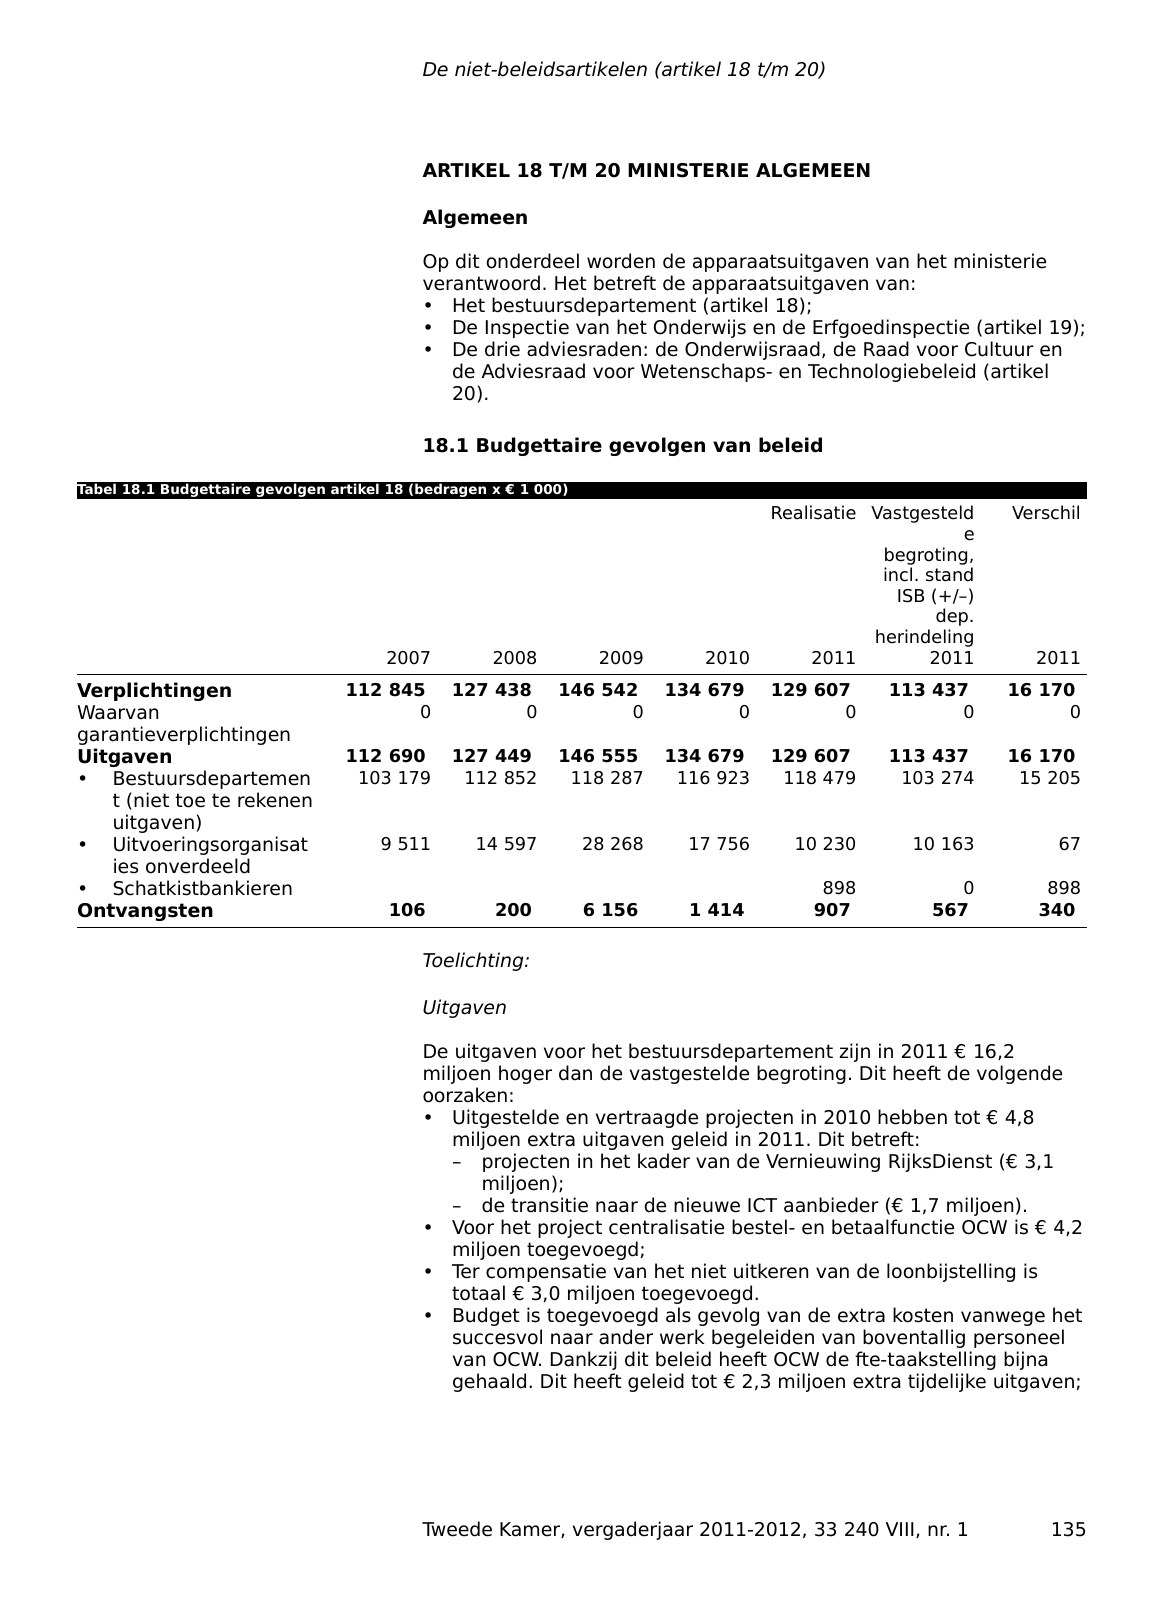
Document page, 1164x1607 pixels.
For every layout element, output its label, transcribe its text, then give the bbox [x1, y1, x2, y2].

text • Het bestuursdepartement (artikel 18); [422, 295, 1087, 317]
table_cell 2011 [862, 648, 980, 674]
subtitle Uitgaven [422, 997, 1087, 1019]
table_cell 129 607 [756, 746, 862, 768]
table_cell 146 555 [543, 746, 649, 768]
table_cell 146 542 [543, 675, 649, 702]
table_cell 0 [980, 702, 1087, 746]
table_cell 127 438 [437, 675, 543, 702]
table_cell 2011 [756, 648, 862, 674]
table_cell 103 179 [319, 768, 437, 834]
text • De Inspectie van het Onderwijs en de Erfgoedinspectie (artikel 19); [422, 317, 1087, 339]
table_cell [319, 499, 437, 648]
subtitle Toelichting: [422, 950, 1087, 972]
table_cell 2011 [980, 648, 1087, 674]
table_cell 129 607 [756, 675, 862, 702]
table_cell 2009 [543, 648, 649, 674]
table_header Tabel 18.1 Budgettaire gevolgen artikel 18 (bedragen x € 1 000) [77, 482, 1087, 498]
table_cell Uitvoeringsorganisaties onverdeeld [106, 834, 319, 878]
table_cell 116 923 [650, 768, 756, 834]
table_cell [77, 499, 319, 648]
table_cell Verschil [980, 499, 1087, 648]
subtitle Algemeen [422, 207, 1087, 229]
table_cell Waarvan garantieverplichtingen [77, 702, 319, 746]
table_cell 0 [319, 702, 437, 746]
table_cell 6 156 [543, 900, 649, 927]
text • Ter compensatie van het niet uitkeren van de loonbijstelling is totaal € 3,0 miljoen toegevoegd. [422, 1261, 1087, 1305]
table_cell Vastgestelde begroting, incl. stand ISB (+/–) dep. herindeling [862, 499, 980, 648]
text De uitgaven voor het bestuursdepartement zijn in 2011 € 16,2 miljoen hoger dan de vastgestelde begroting. Dit heeft de volgende oorzaken: [422, 1041, 1087, 1107]
table_cell 134 679 [650, 675, 756, 702]
text • Uitgestelde en vertraagde projecten in 2010 hebben tot € 4,8 miljoen extra uitgaven geleid in 2011. Dit betreft: [422, 1107, 1087, 1151]
table_cell 0 [437, 702, 543, 746]
table_cell Uitgaven [77, 746, 319, 768]
text • De drie adviesraden: de Onderwijsraad, de Raad voor Cultuur en de Adviesraad voor Wetenschaps- en Technologiebeleid (artikel 20). [422, 339, 1087, 405]
table_cell • [77, 878, 106, 900]
table_cell 10 230 [756, 834, 862, 878]
table_cell 15 205 [980, 768, 1087, 834]
table_cell [543, 878, 649, 900]
table_cell 127 449 [437, 746, 543, 768]
table_cell 112 690 [319, 746, 437, 768]
table_cell • [77, 768, 106, 834]
table_cell 118 287 [543, 768, 649, 834]
text • Voor het project centralisatie bestel- en betaalfunctie OCW is € 4,2 miljoen toegevoegd; [422, 1217, 1087, 1261]
table_cell 113 437 [862, 675, 980, 702]
table_cell 567 [862, 900, 980, 927]
table_cell 17 756 [650, 834, 756, 878]
table_cell 340 [980, 900, 1087, 927]
table_cell 898 [980, 878, 1087, 900]
table_cell 112 845 [319, 675, 437, 702]
table_cell [650, 878, 756, 900]
table_cell 9 511 [319, 834, 437, 878]
table_cell 907 [756, 900, 862, 927]
table_cell 0 [756, 702, 862, 746]
subtitle 18.1 Budgettaire gevolgen van beleid [422, 435, 1087, 457]
table_cell 0 [862, 878, 980, 900]
table_cell [437, 499, 543, 648]
table_cell 16 170 [980, 746, 1087, 768]
table_cell 112 852 [437, 768, 543, 834]
table_cell 2007 [319, 648, 437, 674]
table_cell Realisatie [756, 499, 862, 648]
table_cell 0 [543, 702, 649, 746]
table_cell [77, 648, 319, 674]
table_cell 0 [862, 702, 980, 746]
subtitle ARTIKEL 18 T/M 20 MINISTERIE ALGEMEEN [422, 160, 1087, 182]
table_cell 113 437 [862, 746, 980, 768]
table_cell 2010 [650, 648, 756, 674]
table_cell [650, 499, 756, 648]
table_cell 1 414 [650, 900, 756, 927]
text Op dit onderdeel worden de apparaatsuitgaven van het ministerie verantwoord. Het betreft de apparaatsuitgaven van: [422, 251, 1087, 295]
table_cell Bestuursdepartement (niet toe te rekenen uitgaven) [106, 768, 319, 834]
table_cell [437, 878, 543, 900]
table_cell 16 170 [980, 675, 1087, 702]
table_cell 103 274 [862, 768, 980, 834]
table_cell 0 [650, 702, 756, 746]
table_cell • [77, 834, 106, 878]
text – de transitie naar de nieuwe ICT aanbieder (€ 1,7 miljoen). [452, 1195, 1087, 1217]
table_cell 134 679 [650, 746, 756, 768]
table_cell 106 [319, 900, 437, 927]
table_cell 10 163 [862, 834, 980, 878]
text – projecten in het kader van de Vernieuwing RijksDienst (€ 3,1 miljoen); [452, 1151, 1087, 1195]
table_cell 898 [756, 878, 862, 900]
table_cell [319, 878, 437, 900]
table_cell 28 268 [543, 834, 649, 878]
table_cell 200 [437, 900, 543, 927]
table_cell [543, 499, 649, 648]
table_cell 14 597 [437, 834, 543, 878]
text • Budget is toegevoegd als gevolg van de extra kosten vanwege het succesvol naar ander werk begeleiden van boventallig personeel van OCW. Dankzij dit beleid heeft OCW de fte-taakstelling bijna gehaald. Dit heeft geleid tot € 2,3 miljoen extra tijdelijke uitgaven; [422, 1305, 1087, 1393]
table_cell 118 479 [756, 768, 862, 834]
table_cell 67 [980, 834, 1087, 878]
table_cell 2008 [437, 648, 543, 674]
table_cell Ontvangsten [77, 900, 319, 927]
table_cell Schatkistbankieren [106, 878, 319, 900]
table_cell Verplichtingen [77, 675, 319, 702]
